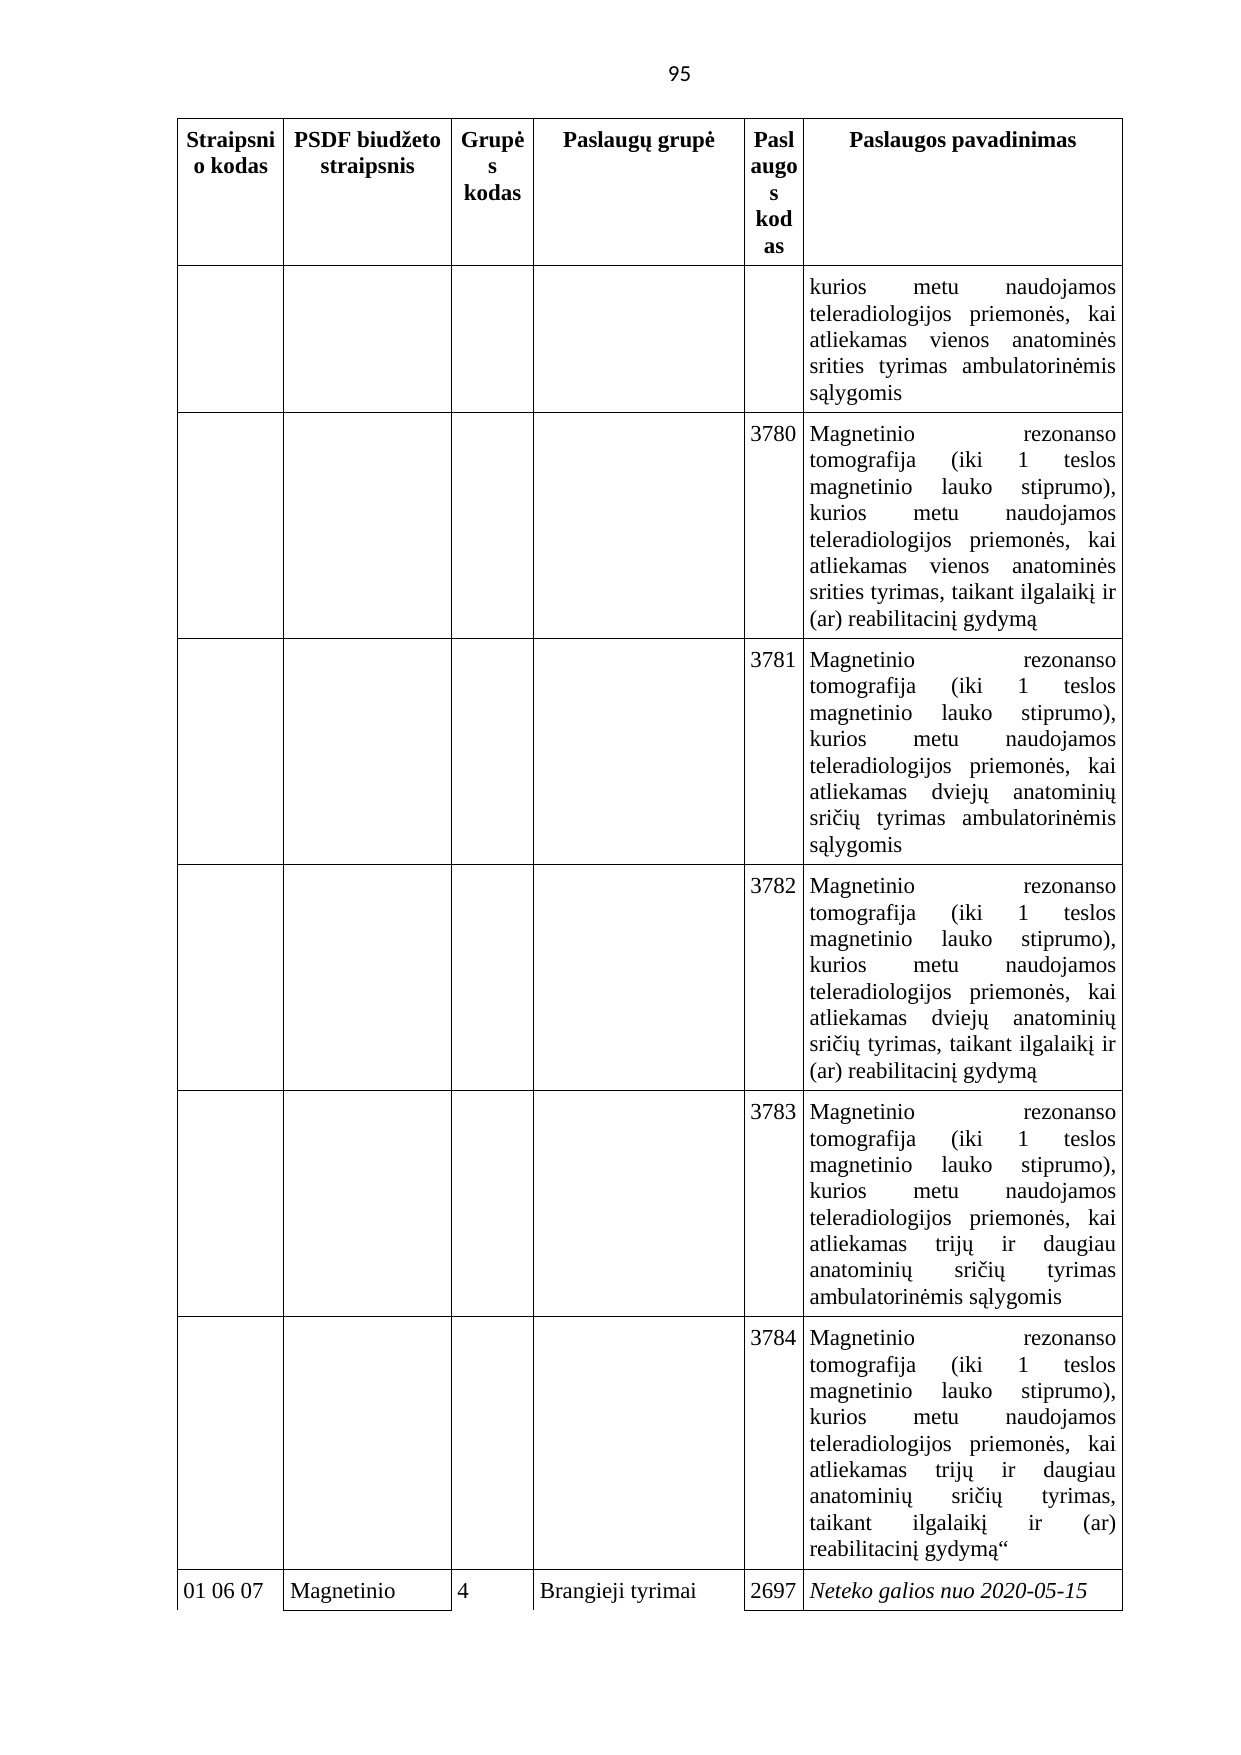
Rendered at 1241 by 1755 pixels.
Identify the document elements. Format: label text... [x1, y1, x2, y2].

table_cell [178, 413, 283, 638]
table_cell [534, 266, 744, 412]
table_cell [534, 1091, 744, 1316]
table_cell Magnetinio rezonanso tomografija (iki 1 teslos magnetinio lauko stiprumo), kurios metu naudojamos teleradiologijos priemonės, kai atliekamas dviejų anatominių sričių tyrimas ambulatorinėmis sąlygomis [804, 639, 1122, 864]
table_cell [452, 1317, 533, 1569]
table_cell Magnetinio rezonanso tomografija (iki 1 teslos magnetinio lauko stiprumo), kurios metu naudojamos teleradiologijos priemonės, kai atliekamas vienos anatominės srities tyrimas, taikant ilgalaikį ir (ar) reabilitacinį gydymą [804, 413, 1122, 638]
table_cell 01 06 07 [178, 1570, 283, 1610]
table_cell [178, 266, 283, 412]
table_header PSDF biudžeto straipsnis [284, 119, 451, 265]
table_cell 3781 [745, 639, 803, 864]
table_cell [284, 413, 451, 638]
table_cell 3783 [745, 1091, 803, 1316]
table_cell Neteko galios nuo 2020-05-15 [804, 1570, 1122, 1610]
table_cell [178, 865, 283, 1090]
table_cell 2697 [745, 1570, 803, 1610]
table_cell 3784 [745, 1317, 803, 1569]
table_cell Brangieji tyrimai [534, 1570, 744, 1610]
table_cell [178, 639, 283, 864]
table_cell [178, 1091, 283, 1316]
table_cell [452, 639, 533, 864]
table_cell [284, 1317, 451, 1569]
table_cell [452, 413, 533, 638]
table_cell [284, 1091, 451, 1316]
table_cell Magnetinio rezonanso tomografija (iki 1 teslos magnetinio lauko stiprumo), kurios metu naudojamos teleradiologijos priemonės, kai atliekamas trijų ir daugiau anatominių sričių tyrimas ambulatorinėmis sąlygomis [804, 1091, 1122, 1316]
table_cell 4 [452, 1570, 533, 1610]
table_header Paslaugos kodas [745, 119, 803, 265]
table_cell [534, 413, 744, 638]
table_cell [534, 639, 744, 864]
table_cell Magnetinio rezonanso tomografija (iki 1 teslos magnetinio lauko stiprumo), kurios metu naudojamos teleradiologijos priemonės, kai atliekamas dviejų anatominių sričių tyrimas, taikant ilgalaikį ir (ar) reabilitacinį gydymą [804, 865, 1122, 1090]
table_cell kurios metu naudojamos teleradiologijos priemonės, kai atliekamas vienos anatominės srities tyrimas ambulatorinėmis sąlygomis [804, 266, 1122, 412]
table_header Paslaugų grupė [534, 119, 744, 265]
table_cell [452, 865, 533, 1090]
table_cell [284, 266, 451, 412]
table_cell [534, 865, 744, 1090]
table_cell [745, 266, 803, 412]
table_header Straipsnio kodas [178, 119, 283, 265]
table_header Grupės kodas [452, 119, 533, 265]
table_cell [452, 266, 533, 412]
table_cell 3782 [745, 865, 803, 1090]
table_cell [284, 639, 451, 864]
table_cell Magnetinio rezonanso tomografija (iki 1 teslos magnetinio lauko stiprumo), kurios metu naudojamos teleradiologijos priemonės, kai atliekamas trijų ir daugiau anatominių sričių tyrimas, taikant ilgalaikį ir (ar) reabilitacinį gydymą“ [804, 1317, 1122, 1569]
table_header Paslaugos pavadinimas [804, 119, 1122, 265]
table_cell [284, 865, 451, 1090]
table_cell [452, 1091, 533, 1316]
table_cell 3780 [745, 413, 803, 638]
table_cell [534, 1317, 744, 1569]
table_cell Magnetinio [284, 1570, 451, 1610]
table_cell [178, 1317, 283, 1569]
